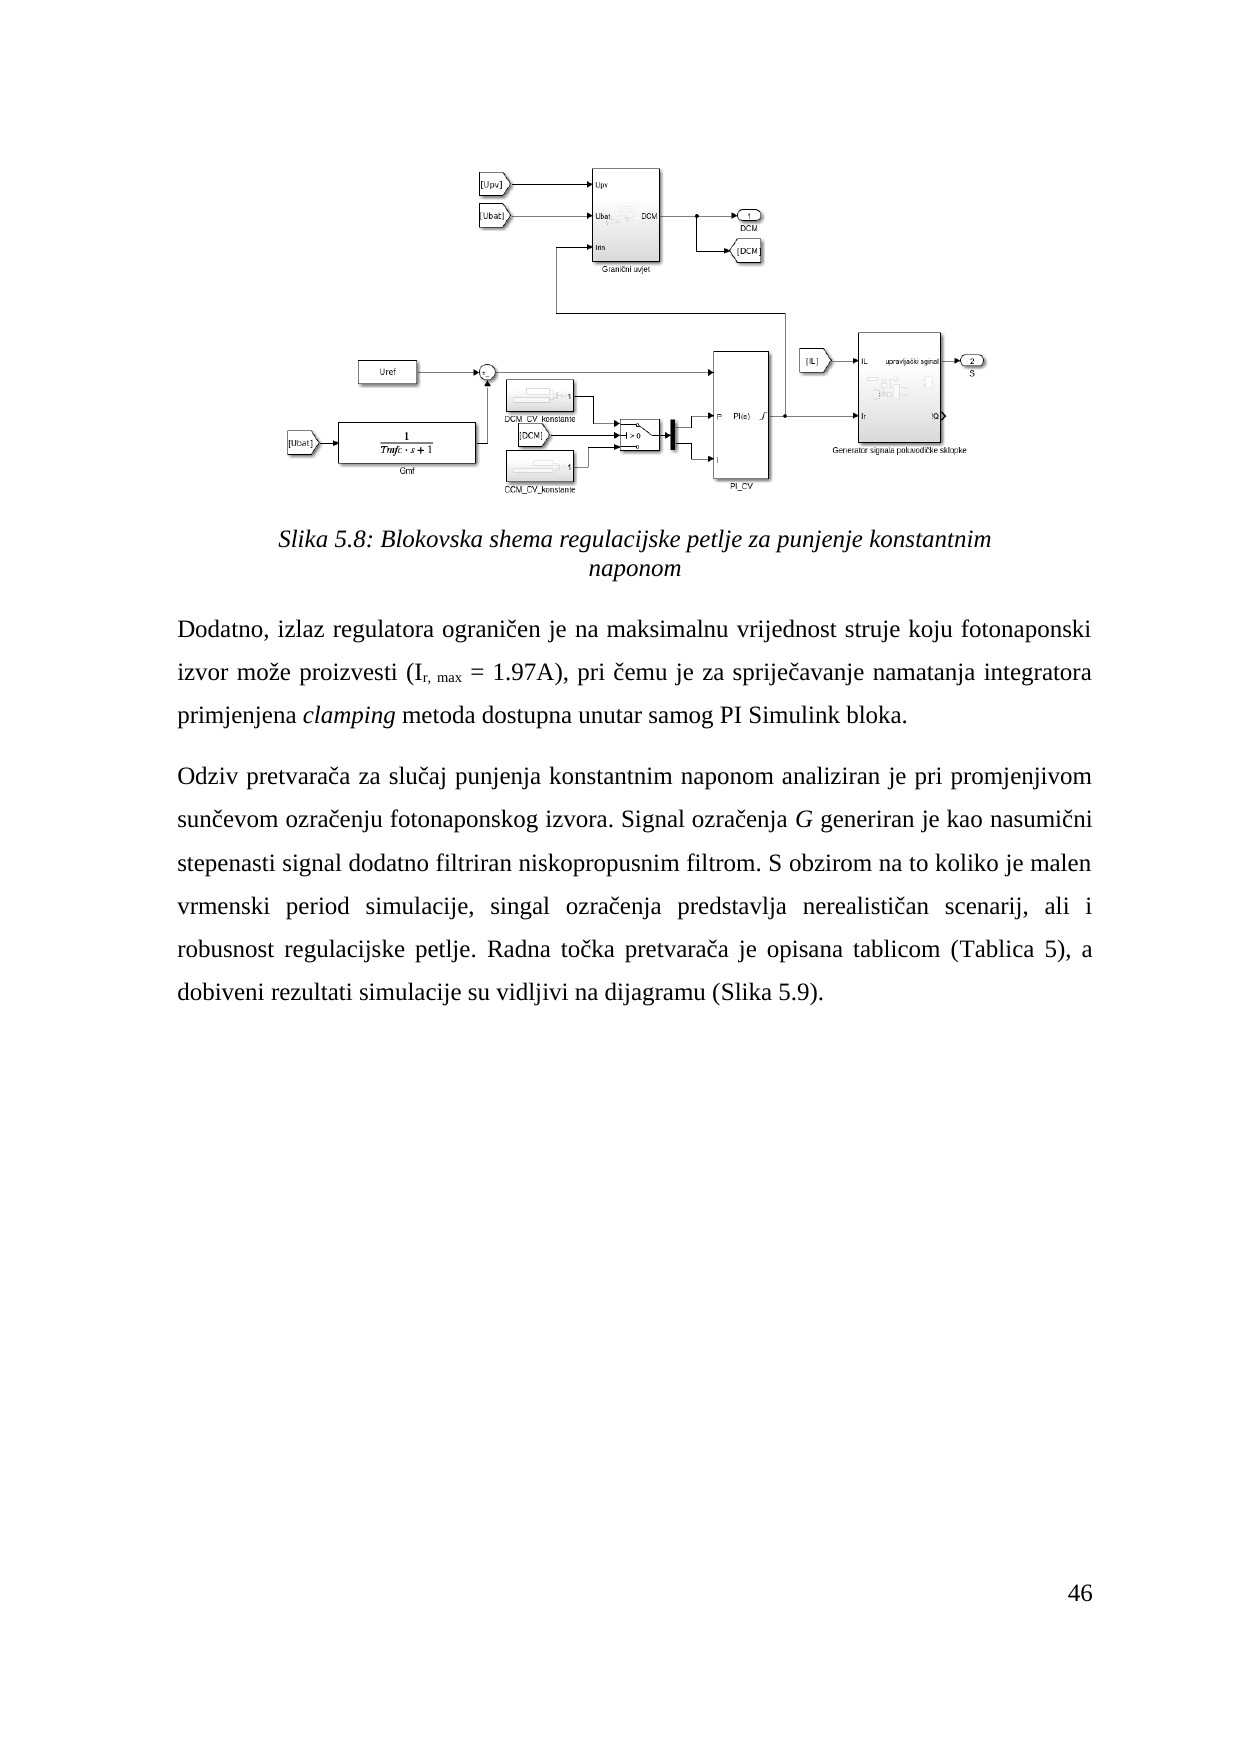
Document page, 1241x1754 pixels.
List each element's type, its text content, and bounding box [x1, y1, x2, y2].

picture [280, 159, 990, 500]
text Odziv pretvarača za slučaj punjenja konstantnim naponom analiziran je pri promjenjivom sunčevom ozračenju fotonaponskog izvora. Signal ozračenja G generiran je kao nasumični stepenasti signal dodatno filtriran niskopropusnim filtrom. S obzirom na to koliko je malen vrmenski period simulacije, singal ozračenja predstavlja nerealističan scenarij, ali i robusnost regulacijske petlje. Radna točka pretvarača je opisana tablicom (Tablica 5), a dobiveni rezultati simulacije su vidljivi na dijagramu (Slika 5.9). [177, 761, 1093, 1006]
text Dodatno, izlaz regulatora ograničen je na maksimalnu vrijednost struje koju fotonaponski izvor može proizvesti (Ir, max = 1.97A), pri čemu je za spriječavanje namatanja integratora primjenjena clamping metoda dostupna unutar samog PI Simulink bloka. [177, 614, 1093, 729]
text Slika 5.8: Blokovska shema regulacijske petlje za punjenje konstantnim naponom [263, 524, 1007, 582]
